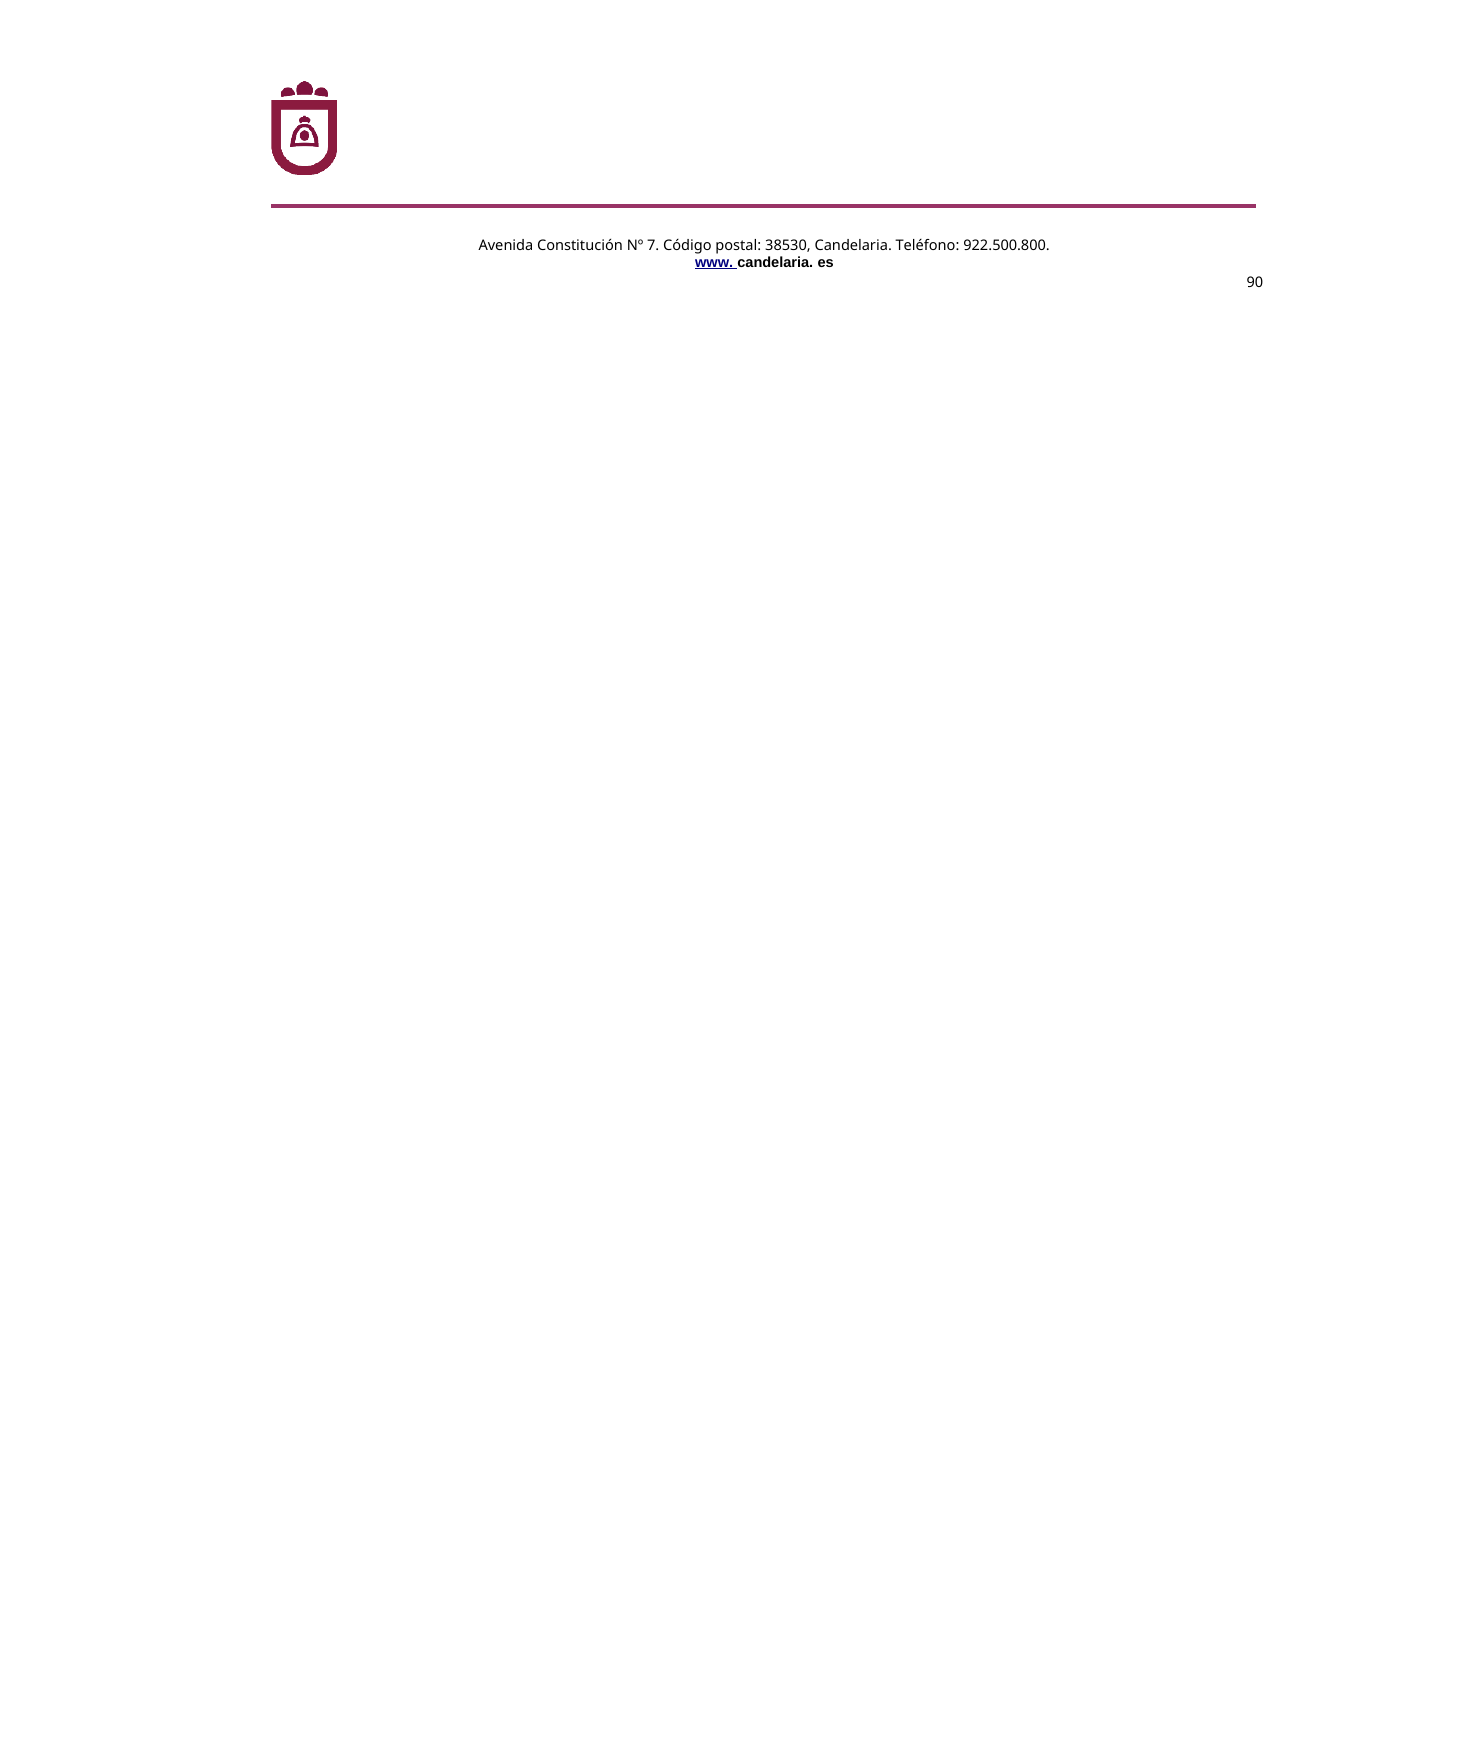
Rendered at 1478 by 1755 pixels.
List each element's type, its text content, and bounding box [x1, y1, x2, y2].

text Avenida Constitución Nº 7. Código postal: 38530, Candelaria. Teléfono: 922.500.800. [382, 238, 1146, 254]
text www. candelaria. es [383, 254, 1146, 271]
text 90 [37, 272, 1263, 291]
